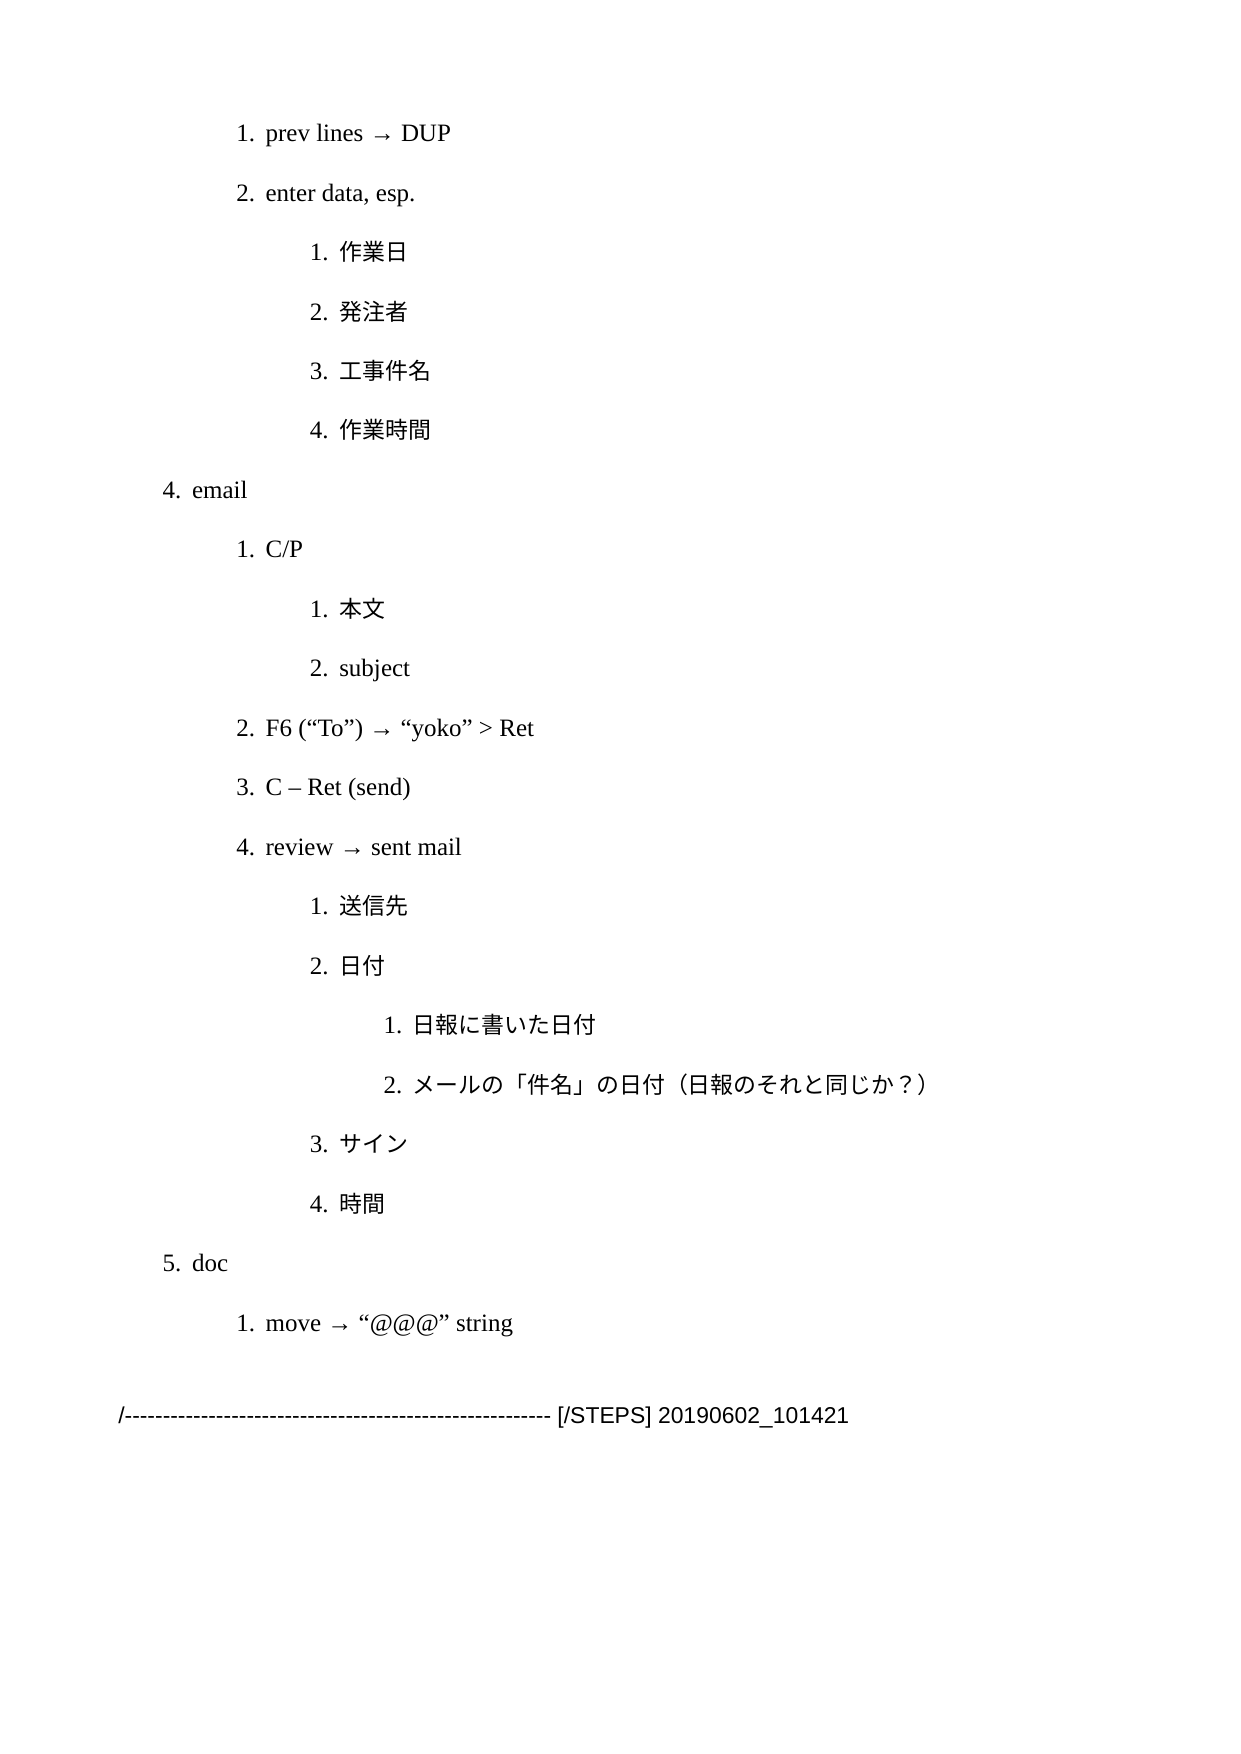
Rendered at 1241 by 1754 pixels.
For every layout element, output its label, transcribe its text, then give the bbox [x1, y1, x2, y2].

list C/P [236, 534, 1122, 563]
list 日報に書いた日付 [383, 1010, 1122, 1039]
list doc [162, 1248, 1122, 1277]
list メールの「件名」の日付（日報のそれと同じか？） [383, 1070, 1122, 1098]
list サイン [309, 1129, 1122, 1158]
list 作業時間 [309, 416, 1122, 444]
list C – Ret (send) [236, 772, 1122, 801]
list F6 (“To”) → “yoko” > Ret [236, 713, 1122, 742]
list 作業日 [309, 237, 1122, 266]
list move → “@@@” string [236, 1308, 1122, 1336]
list prev lines → DUP [236, 118, 1122, 147]
list 発注者 [309, 297, 1122, 325]
list 時間 [309, 1189, 1122, 1217]
text /-------------------------------------------------------- [/STEPS] 20190602_101421 [118, 1402, 1122, 1428]
list 日付 [309, 951, 1122, 979]
list 工事件名 [309, 356, 1122, 385]
list subject [309, 653, 1122, 682]
list review → sent mail [236, 832, 1122, 861]
list enter data, esp. [236, 178, 1122, 206]
list email [162, 475, 1122, 504]
list 送信先 [309, 891, 1122, 920]
list 本文 [309, 594, 1122, 623]
